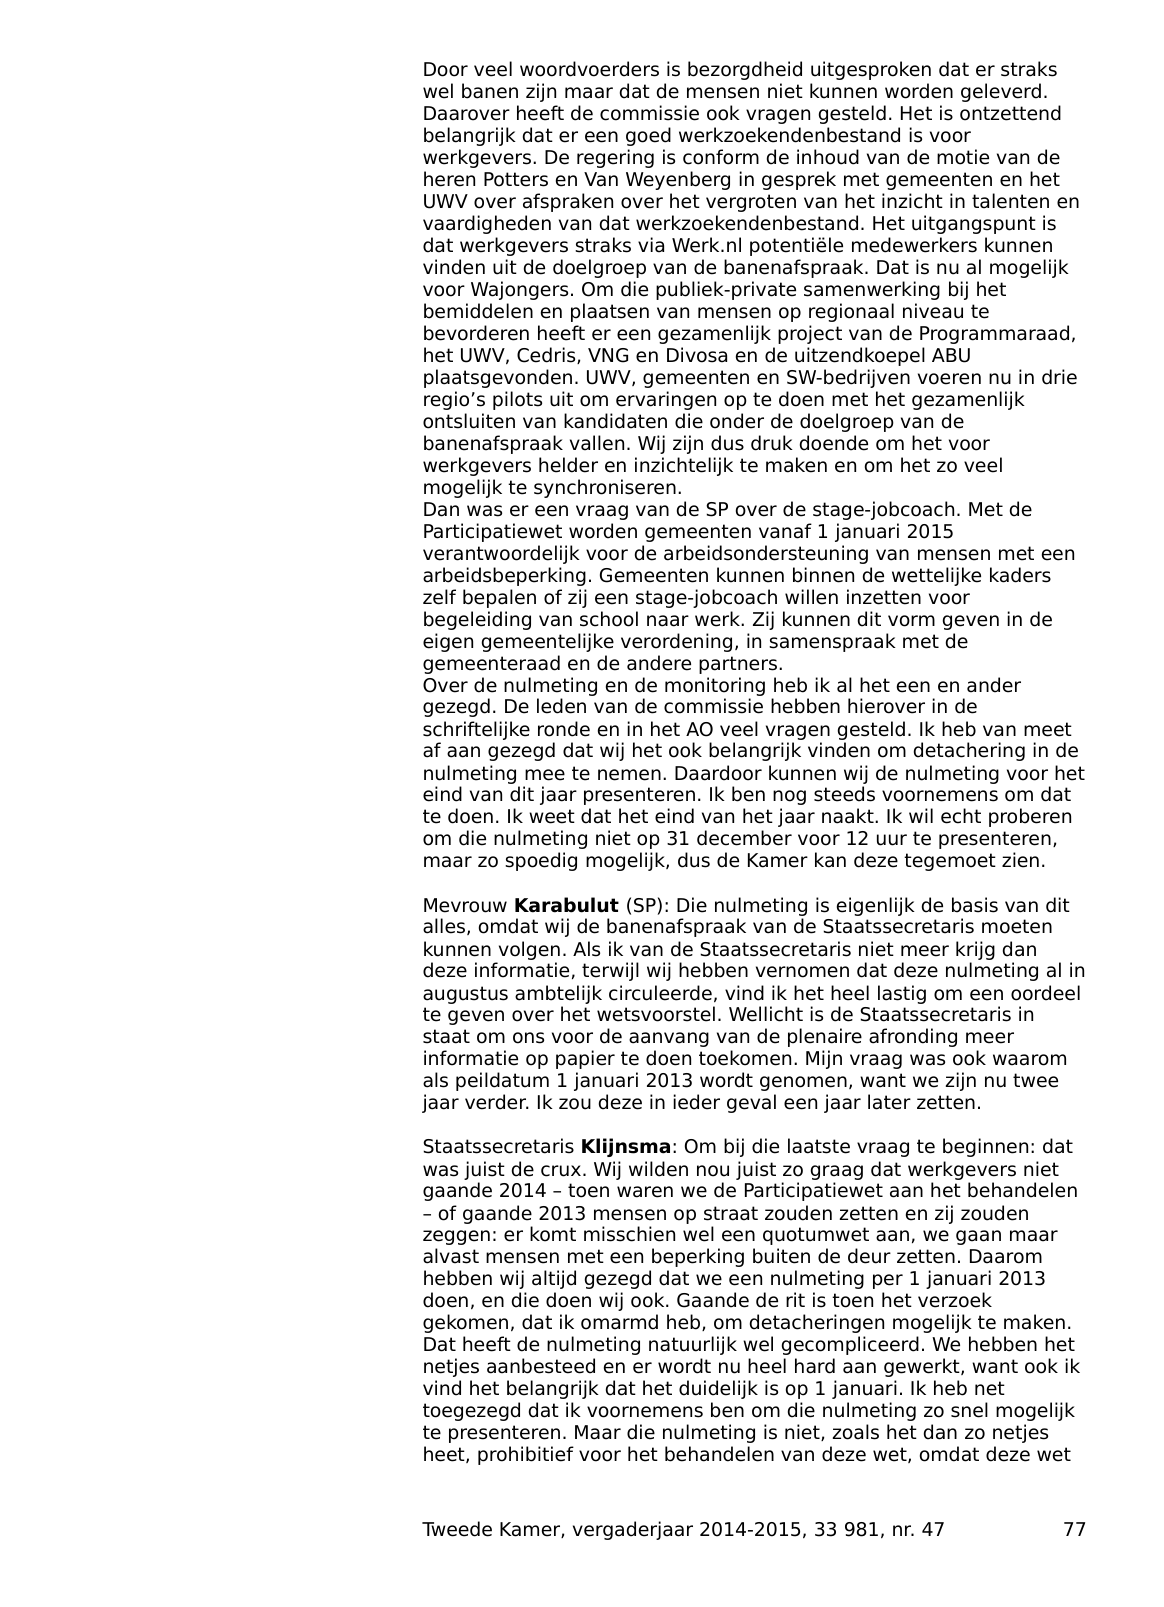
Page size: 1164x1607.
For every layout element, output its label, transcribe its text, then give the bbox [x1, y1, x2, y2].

text Dan was er een vraag van de SP over de stage-jobcoach. Met de Participatiewet worden gemeenten vanaf 1 januari 2015 verantwoordelijk voor de arbeidsondersteuning van mensen met een arbeidsbeperking. Gemeenten kunnen binnen de wettelijke kaders zelf bepalen of zij een stage-jobcoach willen inzetten voor begeleiding van school naar werk. Zij kunnen dit vorm geven in de eigen gemeentelijke verordening, in samenspraak met de gemeenteraad en de andere partners. [422, 499, 1087, 674]
text Door veel woordvoerders is bezorgdheid uitgesproken dat er straks wel banen zijn maar dat de mensen niet kunnen worden geleverd. Daarover heeft de commissie ook vragen gesteld. Het is ontzettend belangrijk dat er een goed werkzoekendenbestand is voor werkgevers. De regering is conform de inhoud van de motie van de heren Potters en Van Weyenberg in gesprek met gemeenten en het UWV over afspraken over het vergroten van het inzicht in talenten en vaardigheden van dat werkzoekendenbestand. Het uitgangspunt is dat werkgevers straks via Werk.nl potentiële medewerkers kunnen vinden uit de doelgroep van de banenafspraak. Dat is nu al mogelijk voor Wajongers. Om die publiek-private samenwerking bij het bemiddelen en plaatsen van mensen op regionaal niveau te bevorderen heeft er een gezamenlijk project van de Programmaraad, het UWV, Cedris, VNG en Divosa en de uitzendkoepel ABU plaatsgevonden. UWV, gemeenten en SW-bedrijven voeren nu in drie regio’s pilots uit om ervaringen op te doen met het gezamenlijk ontsluiten van kandidaten die onder de doelgroep van de banenafspraak vallen. Wij zijn dus druk doende om het voor werkgevers helder en inzichtelijk te maken en om het zo veel mogelijk te synchroniseren. [422, 59, 1087, 499]
text Staatssecretaris Klijnsma: Om bij die laatste vraag te beginnen: dat was juist de crux. Wij wilden nou juist zo graag dat werkgevers niet gaande 2014 – toen waren we de Participatiewet aan het behandelen – of gaande 2013 mensen op straat zouden zetten en zij zouden zeggen: er komt misschien wel een quotumwet aan, we gaan maar alvast mensen met een beperking buiten de deur zetten. Daarom hebben wij altijd gezegd dat we een nulmeting per 1 januari 2013 doen, en die doen wij ook. Gaande de rit is toen het verzoek gekomen, dat ik omarmd heb, om detacheringen mogelijk te maken. Dat heeft de nulmeting natuurlijk wel gecompliceerd. We hebben het netjes aanbesteed en er wordt nu heel hard aan gewerkt, want ook ik vind het belangrijk dat het duidelijk is op 1 januari. Ik heb net toegezegd dat ik voornemens ben om die nulmeting zo snel mogelijk te presenteren. Maar die nulmeting is niet, zoals het dan zo netjes heet, prohibitief voor het behandelen van deze wet, omdat deze wet [422, 1136, 1087, 1466]
text Mevrouw Karabulut (SP): Die nulmeting is eigenlijk de basis van dit alles, omdat wij de banenafspraak van de Staatssecretaris moeten kunnen volgen. Als ik van de Staatssecretaris niet meer krijg dan deze informatie, terwijl wij hebben vernomen dat deze nulmeting al in augustus ambtelijk circuleerde, vind ik het heel lastig om een oordeel te geven over het wetsvoorstel. Wellicht is de Staatssecretaris in staat om ons voor de aanvang van de plenaire afronding meer informatie op papier te doen toekomen. Mijn vraag was ook waarom als peildatum 1 januari 2013 wordt genomen, want we zijn nu twee jaar verder. Ik zou deze in ieder geval een jaar later zetten. [422, 894, 1087, 1114]
text Over de nulmeting en de monitoring heb ik al het een en ander gezegd. De leden van de commissie hebben hierover in de schriftelijke ronde en in het AO veel vragen gesteld. Ik heb van meet af aan gezegd dat wij het ook belangrijk vinden om detachering in de nulmeting mee te nemen. Daardoor kunnen wij de nulmeting voor het eind van dit jaar presenteren. Ik ben nog steeds voornemens om dat te doen. Ik weet dat het eind van het jaar naakt. Ik wil echt proberen om die nulmeting niet op 31 december voor 12 uur te presenteren, maar zo spoedig mogelijk, dus de Kamer kan deze tegemoet zien. [422, 674, 1087, 872]
